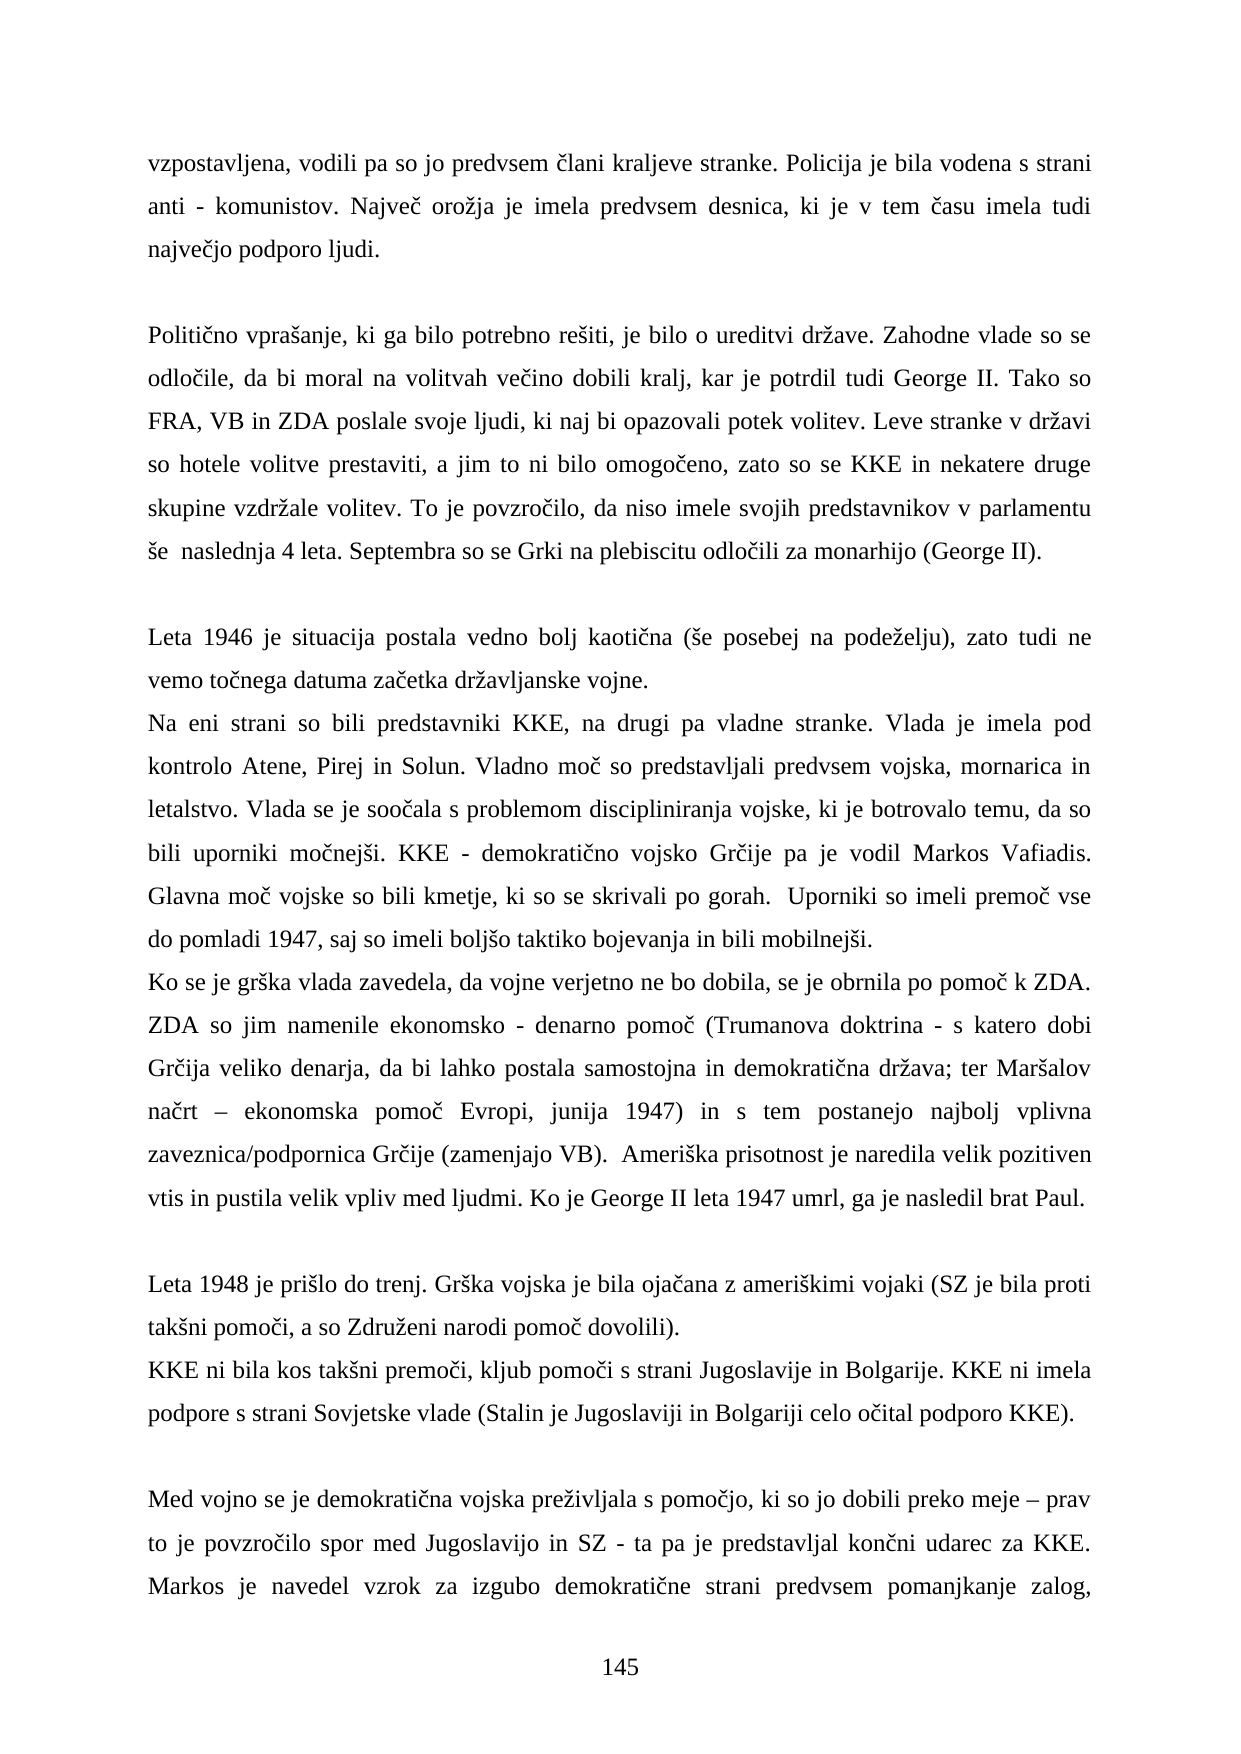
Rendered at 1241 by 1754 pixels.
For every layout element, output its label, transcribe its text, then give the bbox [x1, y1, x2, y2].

text KKE ni bila kos takšni premoči, kljub pomoči s strani Jugoslavije in Bolgarije. KKE ni imela podpore s strani Sovjetske vlade (Stalin je Jugoslaviji in Bolgariji celo očital podporo KKE). [148, 1355, 1092, 1427]
text Leta 1948 je prišlo do trenj. Grška vojska je bila ojačana z ameriškimi vojaki (SZ je bila proti takšni pomoči, a so Združeni narodi pomoč dovolili). [148, 1269, 1092, 1341]
text Na eni strani so bili predstavniki KKE, na drugi pa vladne stranke. Vlada je imela pod kontrolo Atene, Pirej in Solun. Vladno moč so predstavljali predvsem vojska, mornarica in letalstvo. Vlada se je soočala s problemom discipliniranja vojske, ki je botrovalo temu, da so bili uporniki močnejši. KKE - demokratično vojsko Grčije pa je vodil Markos Vafiadis. Glavna moč vojske so bili kmetje, ki so se skrivali po gorah. Uporniki so imeli premoč vse do pomladi 1947, saj so imeli boljšo taktiko bojevanja in bili mobilnejši. [148, 708, 1092, 953]
text Leta 1946 je situacija postala vedno bolj kaotična (še posebej na podeželju), zato tudi ne vemo točnega datuma začetka državljanske vojne. [148, 622, 1092, 694]
text Politično vprašanje, ki ga bilo potrebno rešiti, je bilo o ureditvi države. Zahodne vlade so se odločile, da bi moral na volitvah večino dobili kralj, kar je potrdil tudi George II. Tako so FRA, VB in ZDA poslale svoje ljudi, ki naj bi opazovali potek volitev. Leve stranke v državi so hotele volitve prestaviti, a jim to ni bilo omogočeno, zato so se KKE in nekatere druge skupine vzdržale volitev. To je povzročilo, da niso imele svojih predstavnikov v parlamentu še naslednja 4 leta. Septembra so se Grki na plebiscitu odločili za monarhijo (George II). [148, 320, 1092, 564]
text Ko se je grška vlada zavedela, da vojne verjetno ne bo dobila, se je obrnila po pomoč k ZDA. ZDA so jim namenile ekonomsko - denarno pomoč (Trumanova doktrina - s katero dobi Grčija veliko denarja, da bi lahko postala samostojna in demokratična država; ter Maršalov načrt – ekonomska pomoč Evropi, junija 1947) in s tem postanejo najbolj vplivna zaveznica/podpornica Grčije (zamenjajo VB). Ameriška prisotnost je naredila velik pozitiven vtis in pustila velik vpliv med ljudmi. Ko je George II leta 1947 umrl, ga je nasledil brat Paul. [148, 967, 1092, 1211]
text Med vojno se je demokratična vojska preživljala s pomočjo, ki so jo dobili preko meje – prav to je povzročilo spor med Jugoslavijo in SZ - ta pa je predstavljal končni udarec za KKE. Markos je navedel vzrok za izgubo demokratične strani predvsem pomanjkanje zalog, [148, 1484, 1092, 1599]
text vzpostavljena, vodili pa so jo predvsem člani kraljeve stranke. Policija je bila vodena s strani anti - komunistov. Največ orožja je imela predvsem desnica, ki je v tem času imela tudi največjo podporo ljudi. [148, 148, 1092, 263]
